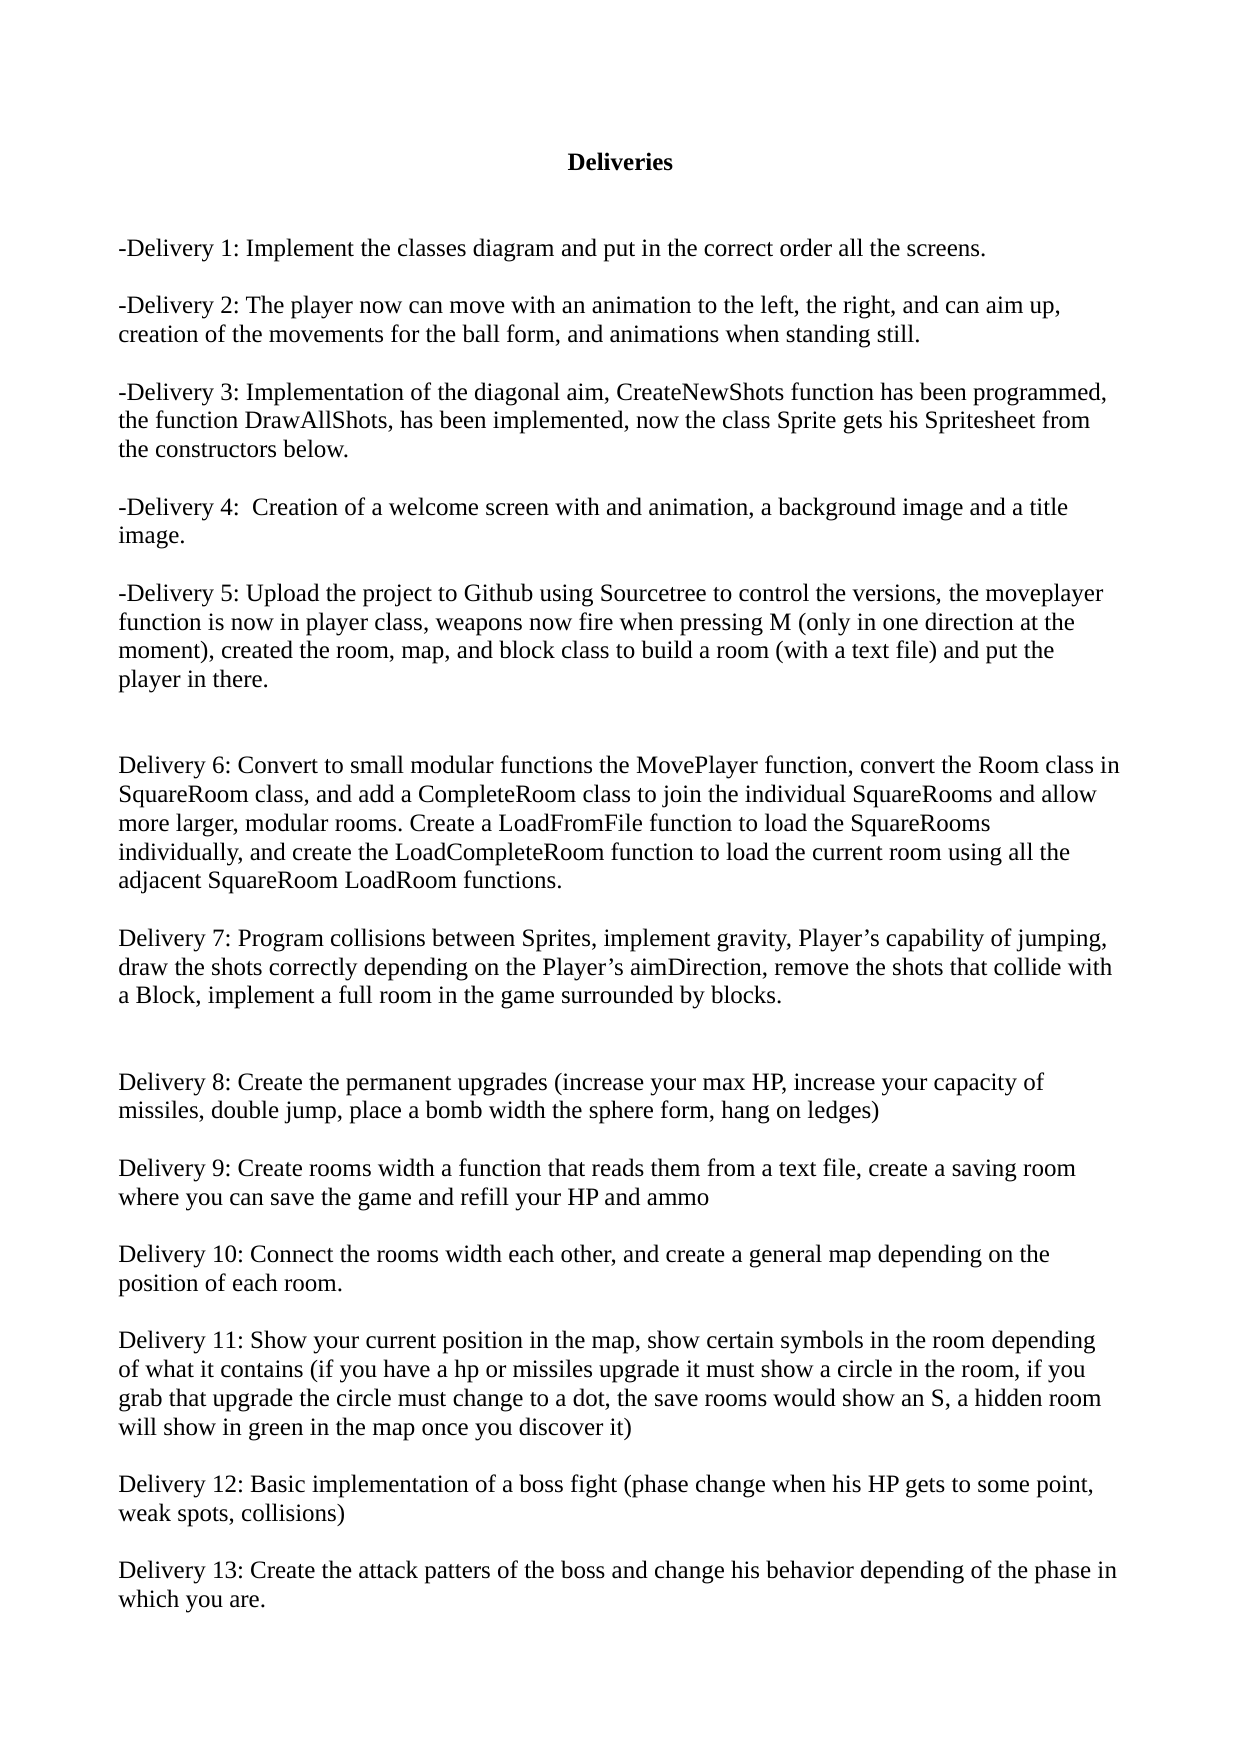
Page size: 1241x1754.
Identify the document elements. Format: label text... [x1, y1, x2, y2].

text Delivery 13: Create the attack patters of the boss and change his behavior depending of the phase in which you are. [118, 1556, 1122, 1613]
text Delivery 6: Convert to small modular functions the MovePlayer function, convert the Room class in SquareRoom class, and add a CompleteRoom class to join the individual SquareRooms and allow more larger, modular rooms. Create a LoadFromFile function to load the SquareRooms individually, and create the LoadCompleteRoom function to load the current room using all the adjacent SquareRoom LoadRoom functions. [118, 751, 1122, 894]
text Delivery 9: Create rooms width a function that reads them from a text file, create a saving room where you can save the game and refill your HP and ammo [118, 1153, 1122, 1211]
text Deliveries [118, 147, 1122, 176]
text Delivery 10: Connect the rooms width each other, and create a general map depending on the position of each room. [118, 1239, 1122, 1297]
text -Delivery 1: Implement the classes diagram and put in the correct order all the screens. [118, 233, 1122, 262]
text Delivery 11: Show your current position in the map, show certain symbols in the room depending of what it contains (if you have a hp or missiles upgrade it must show a circle in the room, if you grab that upgrade the circle must change to a dot, the save rooms would show an S, a hidden room will show in green in the map once you discover it) [118, 1326, 1122, 1441]
text -Delivery 2: The player now can move with an animation to the left, the right, and can aim up, creation of the movements for the ball form, and animations when standing still. [118, 291, 1122, 348]
text Delivery 8: Create the permanent upgrades (increase your max HP, increase your capacity of missiles, double jump, place a bomb width the sphere form, hang on ledges) [118, 1067, 1122, 1124]
text -Delivery 3: Implementation of the diagonal aim, CreateNewShots function has been programmed, the function DrawAllShots, has been implemented, now the class Sprite gets his Spritesheet from the constructors below. [118, 377, 1122, 463]
text -Delivery 4: Creation of a welcome screen with and animation, a background image and a title image. [118, 492, 1122, 549]
text Delivery 12: Basic implementation of a boss fight (phase change when his HP gets to some point, weak spots, collisions) [118, 1469, 1122, 1527]
text Delivery 7: Program collisions between Sprites, implement gravity, Player’s capability of jumping, draw the shots correctly depending on the Player’s aimDirection, remove the shots that collide with a Block, implement a full room in the game surrounded by blocks. [118, 923, 1122, 1009]
text -Delivery 5: Upload the project to Github using Sourcetree to control the versions, the moveplayer function is now in player class, weapons now fire when pressing M (only in one direction at the moment), created the room, map, and block class to build a room (with a text file) and put the player in there. [118, 578, 1122, 693]
